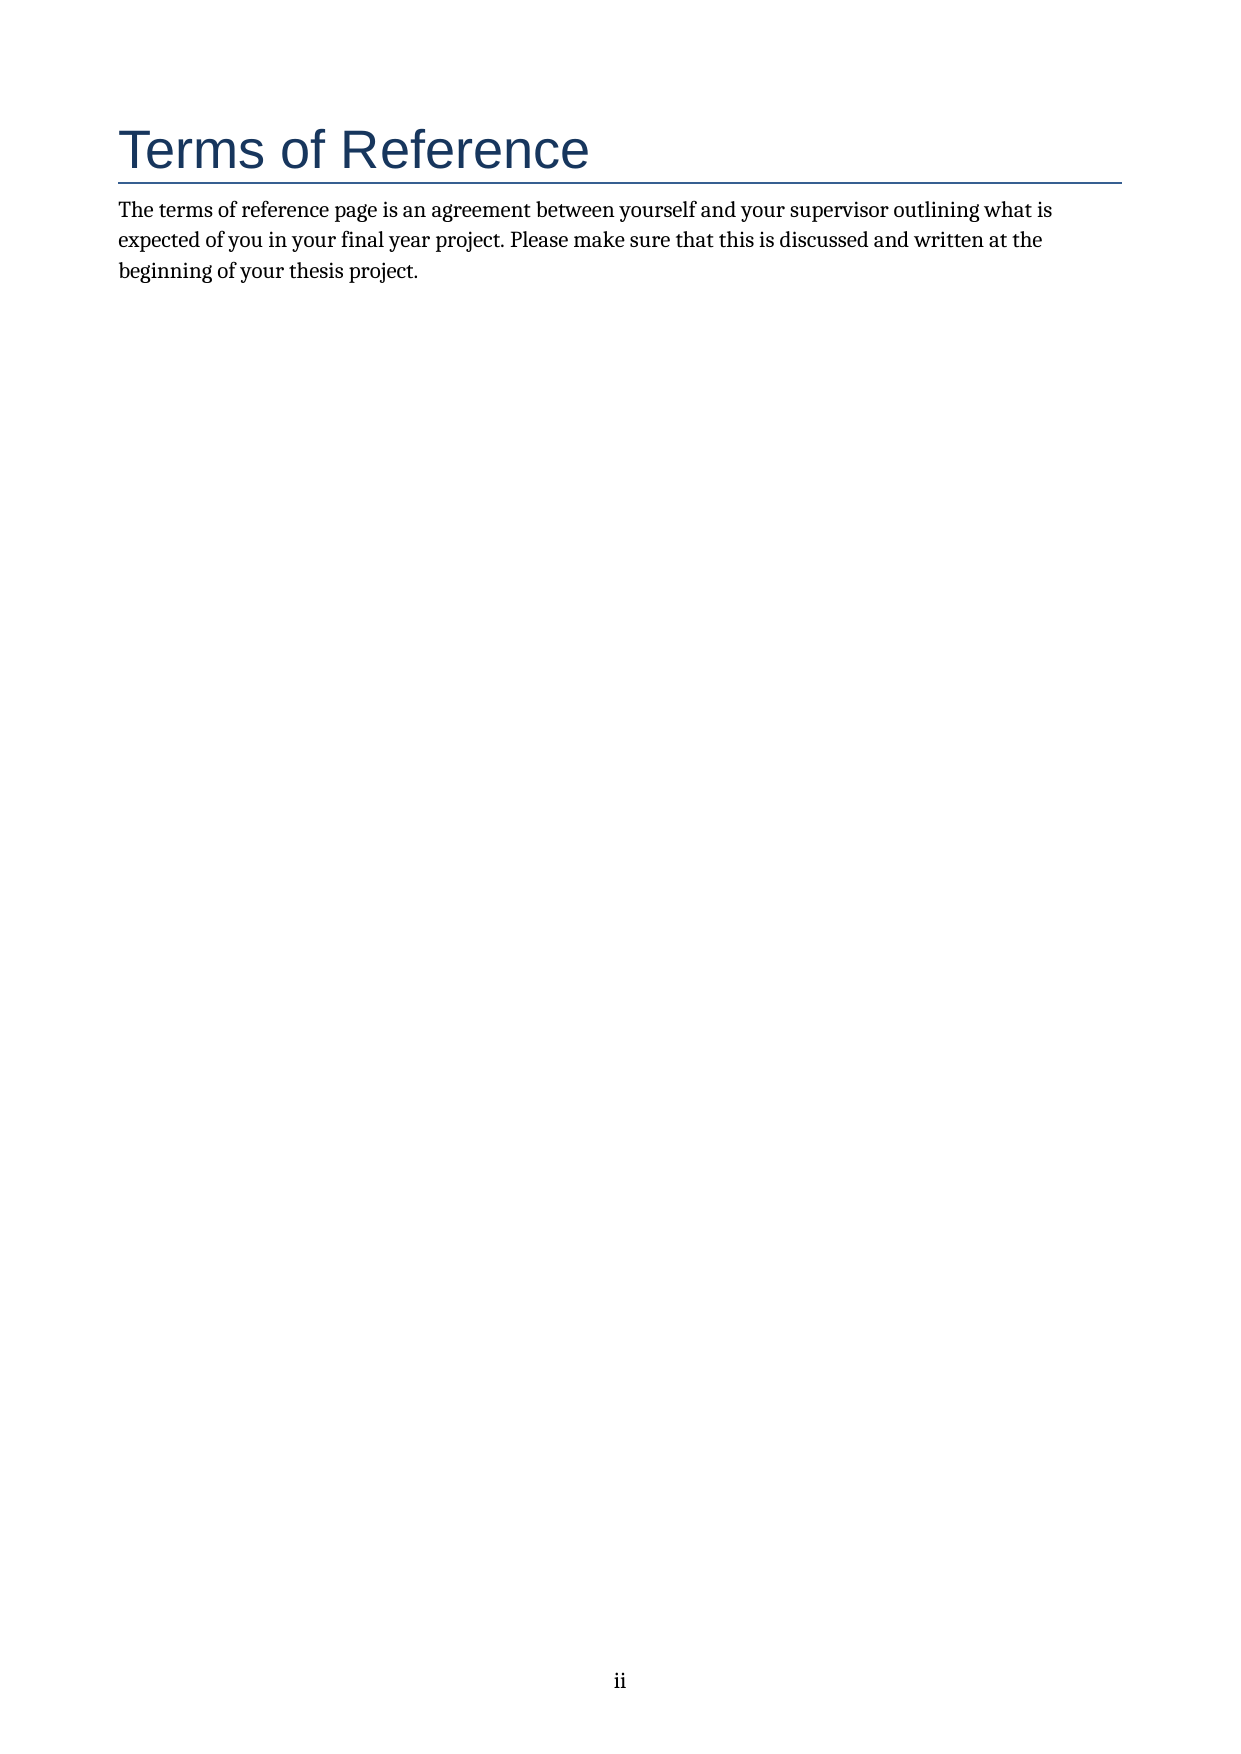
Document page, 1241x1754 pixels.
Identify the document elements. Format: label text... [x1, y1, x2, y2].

text The terms of reference page is an agreement between yourself and your supervisor outlining what is expected of you in your final year project. Please make sure that this is discussed and written at the beginning of your thesis project. [118, 197, 1122, 284]
subtitle Terms of Reference [118, 118, 1122, 182]
